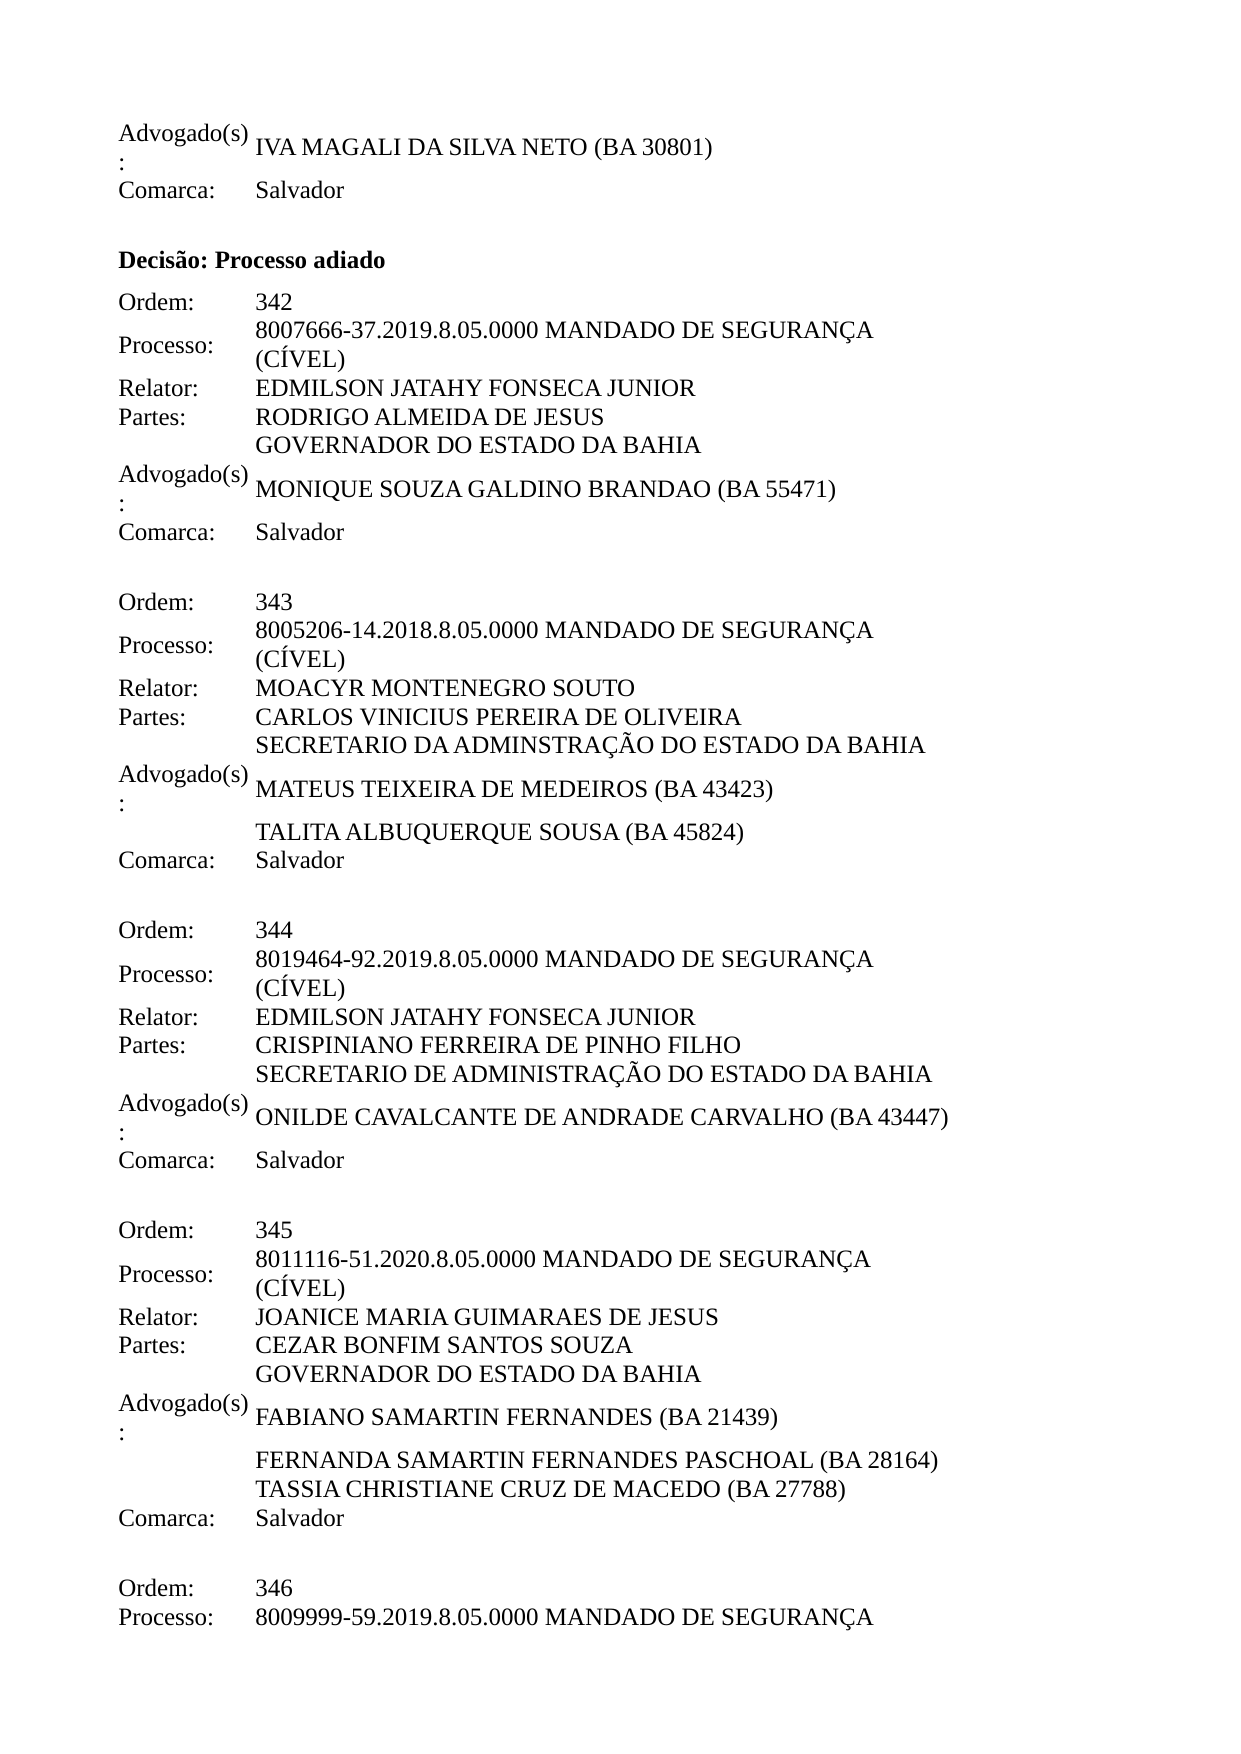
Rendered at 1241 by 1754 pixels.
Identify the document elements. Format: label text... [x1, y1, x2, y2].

table_cell Advogado(s): [118, 459, 255, 517]
table_cell TALITA ALBUQUERQUE SOUSA (BA 45824) [255, 817, 969, 846]
table_cell GOVERNADOR DO ESTADO DA BAHIA [255, 1359, 966, 1388]
table_cell [118, 731, 255, 759]
table_cell Processo: [118, 316, 255, 373]
text Decisão: Processo adiado [118, 246, 1101, 274]
table_cell [118, 1446, 255, 1474]
table_header 345 [255, 1216, 966, 1244]
table_cell EDMILSON JATAHY FONSECA JUNIOR [255, 373, 969, 402]
table_cell [118, 1359, 255, 1388]
table_cell 8009999-59.2019.8.05.0000 MANDADO DE SEGURANÇA [255, 1602, 969, 1631]
table_cell Comarca: [118, 1503, 255, 1532]
table_cell 8019464-92.2019.8.05.0000 MANDADO DE SEGURANÇA (CÍVEL) [255, 944, 969, 1002]
table_cell Comarca: [118, 517, 255, 546]
table_cell Partes: [118, 702, 255, 731]
table_cell ONILDE CAVALCANTE DE ANDRADE CARVALHO (BA 43447) [255, 1088, 969, 1146]
table_cell Comarca: [118, 1146, 255, 1174]
table_header 346 [255, 1573, 969, 1602]
table_cell CRISPINIANO FERREIRA DE PINHO FILHO [255, 1031, 969, 1059]
table_cell Relator: [118, 1302, 255, 1331]
table_cell CEZAR BONFIM SANTOS SOUZA [255, 1331, 966, 1359]
table_cell Salvador [255, 517, 969, 546]
table_cell Processo: [118, 1244, 255, 1302]
table_cell TASSIA CHRISTIANE CRUZ DE MACEDO (BA 27788) [255, 1474, 966, 1503]
table_header Ordem: [118, 1216, 255, 1244]
table_cell Advogado(s): [118, 1088, 255, 1146]
table_cell FERNANDA SAMARTIN FERNANDES PASCHOAL (BA 28164) [255, 1446, 966, 1474]
table_cell Partes: [118, 1331, 255, 1359]
table_cell FABIANO SAMARTIN FERNANDES (BA 21439) [255, 1388, 966, 1446]
table_cell Comarca: [118, 846, 255, 874]
table_cell CARLOS VINICIUS PEREIRA DE OLIVEIRA [255, 702, 969, 731]
table_cell [118, 1059, 255, 1088]
table_cell Salvador [255, 1503, 966, 1532]
table_cell Relator: [118, 1002, 255, 1031]
table_cell Processo: [118, 1602, 255, 1631]
table_cell Advogado(s): [118, 1388, 255, 1446]
table_cell JOANICE MARIA GUIMARAES DE JESUS [255, 1302, 966, 1331]
table_cell Partes: [118, 1031, 255, 1059]
table_cell MONIQUE SOUZA GALDINO BRANDAO (BA 55471) [255, 459, 969, 517]
table_cell Processo: [118, 944, 255, 1002]
table_cell Relator: [118, 673, 255, 702]
table_cell Processo: [118, 616, 255, 673]
table_header 344 [255, 916, 969, 944]
table_cell Salvador [255, 1146, 969, 1174]
table_cell [118, 1474, 255, 1503]
table_cell Partes: [118, 402, 255, 431]
table_cell 8007666-37.2019.8.05.0000 MANDADO DE SEGURANÇA (CÍVEL) [255, 316, 969, 373]
table_cell GOVERNADOR DO ESTADO DA BAHIA [255, 431, 969, 459]
table_cell Comarca: [118, 176, 255, 204]
table_header Ordem: [118, 587, 255, 616]
table_cell [118, 431, 255, 459]
table_header Ordem: [118, 287, 255, 316]
table_cell MATEUS TEIXEIRA DE MEDEIROS (BA 43423) [255, 759, 969, 817]
table_cell Relator: [118, 373, 255, 402]
table_header Ordem: [118, 1573, 255, 1602]
table_header 342 [255, 287, 969, 316]
table_header 343 [255, 587, 969, 616]
table_cell SECRETARIO DA ADMINSTRAÇÃO DO ESTADO DA BAHIA [255, 731, 969, 759]
table_cell Advogado(s): [118, 118, 255, 176]
table_header Ordem: [118, 916, 255, 944]
table_cell EDMILSON JATAHY FONSECA JUNIOR [255, 1002, 969, 1031]
table_cell IVA MAGALI DA SILVA NETO (BA 30801) [255, 118, 910, 176]
table_cell Advogado(s): [118, 759, 255, 817]
table_cell Salvador [255, 176, 910, 204]
table_cell RODRIGO ALMEIDA DE JESUS [255, 402, 969, 431]
table_cell Salvador [255, 846, 969, 874]
table_cell 8011116-51.2020.8.05.0000 MANDADO DE SEGURANÇA (CÍVEL) [255, 1244, 966, 1302]
table_cell SECRETARIO DE ADMINISTRAÇÃO DO ESTADO DA BAHIA [255, 1059, 969, 1088]
table_cell [118, 817, 255, 846]
table_cell 8005206-14.2018.8.05.0000 MANDADO DE SEGURANÇA (CÍVEL) [255, 616, 969, 673]
table_cell MOACYR MONTENEGRO SOUTO [255, 673, 969, 702]
